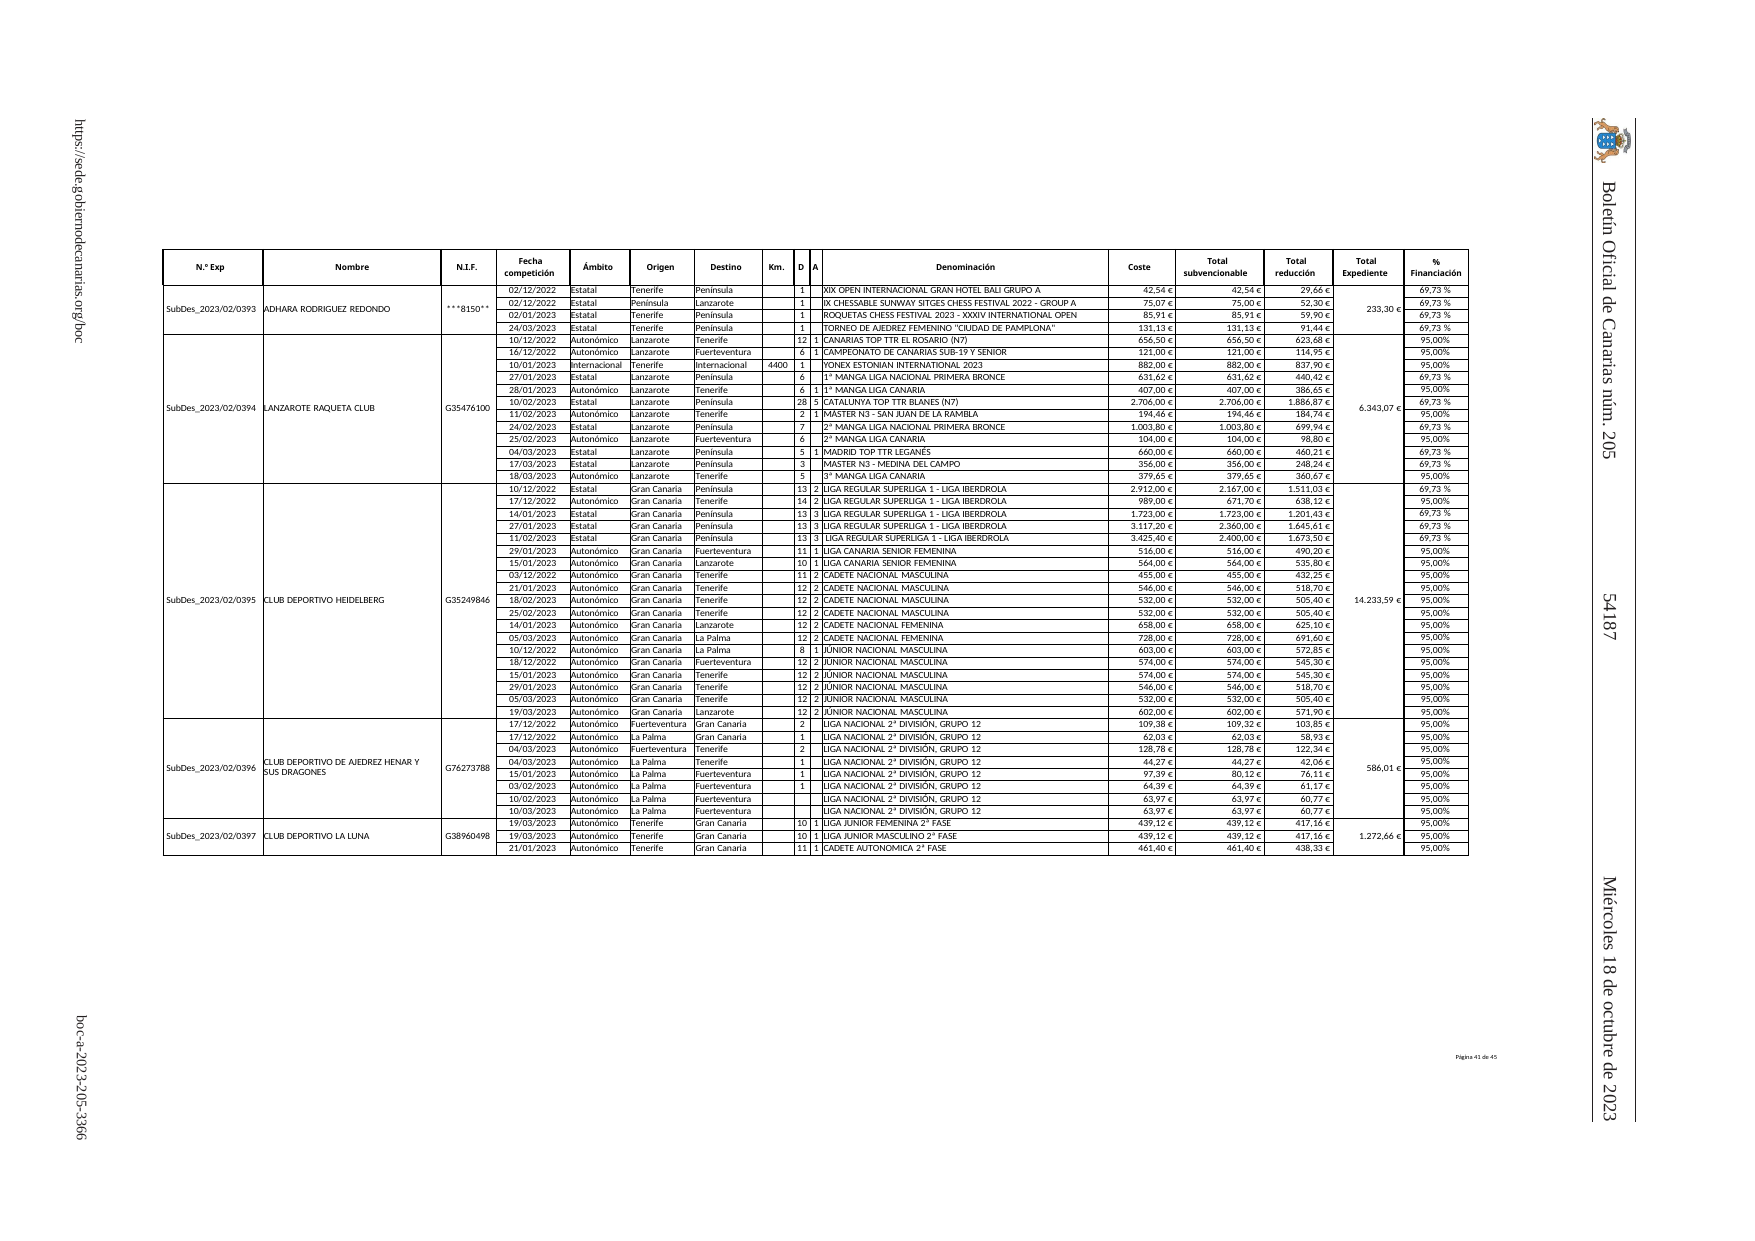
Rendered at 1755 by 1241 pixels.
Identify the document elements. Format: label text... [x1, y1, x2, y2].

table_cell 248,24 € [1265, 459, 1333, 470]
table_cell 60,77 € [1265, 794, 1333, 805]
table_cell 17/12/2022 [497, 719, 570, 731]
text boc-a-2023-205-3366 [74, 1016, 91, 1145]
table_cell 3.117,20 € [1109, 521, 1175, 532]
table_cell Estatal [571, 484, 630, 495]
table_cell Tenerife [695, 410, 762, 421]
table_cell 52,30 € [1265, 298, 1333, 309]
table_cell 4400 [763, 360, 794, 371]
table_cell [811, 744, 822, 756]
table_cell CLUB DEPORTIVO LA LUNA [264, 819, 441, 855]
table_cell 10 [795, 831, 810, 842]
table_cell [763, 372, 794, 384]
table_cell 6 [795, 348, 810, 359]
table_cell 417,16 € [1265, 819, 1333, 830]
table_cell [763, 781, 794, 793]
table_cell Estatal [571, 447, 630, 458]
text https://sede.gobiernodecanarias.org/boc [72, 119, 89, 353]
table_cell 1.673,50 € [1265, 534, 1333, 545]
table_cell LANZAROTE RAQUETA CLUB [264, 335, 441, 483]
table_cell Estatal [571, 422, 630, 433]
table_cell Autonómico [571, 719, 630, 731]
table_cell Autonómico [571, 695, 630, 706]
table_cell 5 [811, 397, 822, 408]
table_cell 04/03/2023 [497, 757, 570, 768]
table_cell [811, 372, 822, 384]
table_cell 69,73 % [1405, 422, 1468, 433]
table_cell [811, 422, 822, 433]
table_cell [763, 645, 794, 656]
table_cell 109,32 € [1176, 719, 1264, 731]
table_cell 837,90 € [1265, 360, 1333, 371]
table_cell Autonómico [571, 658, 630, 669]
table_cell [763, 744, 794, 756]
table_cell 29/01/2023 [497, 682, 570, 693]
table_cell JÚNIOR NACIONAL MASCULINA [823, 670, 1108, 681]
table_cell 184,74 € [1265, 410, 1333, 421]
table_cell Lanzarote [695, 298, 762, 309]
table_cell JÚNIOR NACIONAL MASCULINA [823, 707, 1108, 718]
table_cell 95,00% [1405, 695, 1468, 706]
table_header Nombre [264, 250, 440, 284]
table_cell Península [695, 484, 762, 495]
table_cell 69,73 % [1405, 298, 1468, 309]
table_cell LIGA REGULAR SUPERLIGA 1 - LIGA IBERDROLA [823, 509, 1108, 520]
table_cell Península [695, 534, 762, 545]
table_cell [763, 447, 794, 458]
table_cell ADHARA RODRIGUEZ REDONDO [264, 286, 441, 334]
table_cell Gran Canaria [695, 819, 762, 830]
table_cell 98,80 € [1265, 434, 1333, 446]
table_cell 12 [795, 583, 810, 594]
table_cell SubDes_2023/02/0396 [164, 719, 263, 817]
table_header Km. [763, 250, 793, 284]
table_cell 660,00 € [1109, 447, 1175, 458]
table_cell [763, 571, 794, 582]
table_cell 660,00 € [1176, 447, 1264, 458]
table_cell Gran Canaria [631, 670, 694, 681]
table_cell Lanzarote [631, 471, 694, 483]
table_cell 516,00 € [1109, 546, 1175, 557]
table_cell 2.706,00 € [1176, 397, 1264, 408]
table_cell 69,73 % [1405, 521, 1468, 532]
table_cell 19/03/2023 [497, 707, 570, 718]
table_cell SubDes_2023/02/0394 [164, 335, 263, 483]
table_cell 69,73 % [1405, 286, 1468, 297]
table_cell 1 [811, 447, 822, 458]
table_cell LIGA NACIONAL 2ª DIVISIÓN, GRUPO 12 [823, 806, 1108, 817]
table_cell 69,73 % [1405, 323, 1468, 334]
table_cell 95,00% [1405, 410, 1468, 421]
table_cell Autonómico [571, 434, 630, 446]
table_cell 2 [811, 670, 822, 681]
table_cell 95,00% [1405, 496, 1468, 508]
table_cell 13 [795, 521, 810, 532]
table_cell 14 [795, 496, 810, 508]
table_cell Península [695, 422, 762, 433]
table_cell CANARIAS TOP TTR EL ROSARIO (N7) [823, 335, 1108, 346]
table_cell Gran Canaria [631, 645, 694, 656]
table_cell 03/02/2023 [497, 781, 570, 793]
table_header Denominación [823, 250, 1108, 284]
table_cell 3.425,40 € [1109, 534, 1175, 545]
table_cell Tenerife [695, 757, 762, 768]
table_header N.º Exp [164, 250, 262, 284]
table_cell 586,01 € [1334, 719, 1403, 817]
table_cell Península [695, 372, 762, 384]
table_cell [763, 620, 794, 632]
table_cell Autonómico [571, 794, 630, 805]
table_cell 10/02/2023 [497, 794, 570, 805]
table_cell 625,10 € [1265, 620, 1333, 632]
table_cell 545,30 € [1265, 670, 1333, 681]
table_cell 438,33 € [1265, 843, 1333, 855]
table_cell Autonómico [571, 670, 630, 681]
table_cell Tenerife [695, 471, 762, 483]
table_cell Península [631, 298, 694, 309]
table_cell Estatal [571, 534, 630, 545]
table_cell 95,00% [1405, 781, 1468, 793]
table_cell JÚNIOR NACIONAL MASCULINA [823, 645, 1108, 656]
table_cell 13 [795, 534, 810, 545]
table_cell G35249846 [442, 484, 496, 718]
table_cell 104,00 € [1176, 434, 1264, 446]
table_cell 21/01/2023 [497, 843, 570, 855]
table_cell Gran Canaria [631, 484, 694, 495]
table_cell 455,00 € [1176, 571, 1264, 582]
table_cell 1.645,61 € [1265, 521, 1333, 532]
table_cell Tenerife [631, 360, 694, 371]
table_cell Gran Canaria [631, 695, 694, 706]
table_cell CATALUNYA TOP TTR BLANES (N7) [823, 397, 1108, 408]
table_cell Península [695, 286, 762, 297]
table_cell 95,00% [1405, 608, 1468, 619]
table_cell 546,00 € [1109, 682, 1175, 693]
table_cell Autonómico [571, 819, 630, 830]
table_cell 69,73 % [1405, 484, 1468, 495]
table_cell LIGA REGULAR SUPERLIGA 1 - LIGA IBERDROLA [823, 484, 1108, 495]
table_cell 2 [811, 707, 822, 718]
table_header Fecha competición [497, 250, 569, 284]
table_cell Autonómico [571, 348, 630, 359]
table_cell 95,00% [1405, 385, 1468, 396]
table_cell 728,00 € [1176, 633, 1264, 644]
table_cell 439,12 € [1176, 831, 1264, 842]
table_cell 63,97 € [1109, 794, 1175, 805]
table_cell [763, 335, 794, 346]
table_cell CADETE NACIONAL FEMENINA [823, 620, 1108, 632]
table_cell Autonómico [571, 583, 630, 594]
table_cell 104,00 € [1109, 434, 1175, 446]
table_cell 13 [795, 484, 810, 495]
table_cell JÚNIOR NACIONAL MASCULINA [823, 658, 1108, 669]
table_cell 2.167,00 € [1176, 484, 1264, 495]
table_cell [763, 484, 794, 495]
table_cell 44,27 € [1109, 757, 1175, 768]
table_cell LIGA NACIONAL 2ª DIVISIÓN, GRUPO 12 [823, 769, 1108, 780]
table_cell 10/12/2022 [497, 645, 570, 656]
table_cell 18/12/2022 [497, 658, 570, 669]
table_cell 95,00% [1405, 434, 1468, 446]
table_cell 439,12 € [1109, 831, 1175, 842]
table_cell 95,00% [1405, 732, 1468, 743]
table_cell [763, 558, 794, 569]
table_cell Gran Canaria [631, 595, 694, 607]
table_cell [763, 633, 794, 644]
table_cell Lanzarote [631, 410, 694, 421]
table_cell [811, 471, 822, 483]
table_cell MADRID TOP TTR LEGANÉS [823, 447, 1108, 458]
table_cell 95,00% [1405, 769, 1468, 780]
table_cell 12 [795, 633, 810, 644]
table_cell [763, 719, 794, 731]
table_cell 2 [811, 620, 822, 632]
table_cell 59,90 € [1265, 310, 1333, 322]
table_cell Autonómico [571, 335, 630, 346]
table_cell [811, 794, 822, 805]
table_cell Internacional [571, 360, 630, 371]
table_cell 131,13 € [1176, 323, 1264, 334]
table_cell 691,60 € [1265, 633, 1333, 644]
table_cell 12 [795, 595, 810, 607]
table_cell 1 [795, 769, 810, 780]
table_cell 1 [811, 819, 822, 830]
table_cell 42,54 € [1176, 286, 1264, 297]
table_cell 11 [795, 843, 810, 855]
table_cell Autonómico [571, 682, 630, 693]
table_cell LIGA CANARIA SENIOR FEMENINA [823, 558, 1108, 569]
table_cell Gran Canaria [631, 707, 694, 718]
table_cell Lanzarote [631, 397, 694, 408]
table_cell Lanzarote [631, 459, 694, 470]
table_cell 532,00 € [1109, 695, 1175, 706]
table_cell [763, 459, 794, 470]
table_cell 356,00 € [1176, 459, 1264, 470]
table_cell 1.201,43 € [1265, 509, 1333, 520]
table_cell La Palma [631, 781, 694, 793]
table_cell 12 [795, 608, 810, 619]
table_cell 69,73 % [1405, 509, 1468, 520]
table_cell 518,70 € [1265, 682, 1333, 693]
table_cell 8 [795, 645, 810, 656]
table_cell 656,50 € [1109, 335, 1175, 346]
table_cell Tenerife [695, 682, 762, 693]
table_cell [763, 682, 794, 693]
table_cell 85,91 € [1176, 310, 1264, 322]
table_cell 17/12/2022 [497, 732, 570, 743]
table_cell 61,17 € [1265, 781, 1333, 793]
table_cell 1.723,00 € [1176, 509, 1264, 520]
table_cell G38960498 [442, 819, 496, 855]
table_cell Fuerteventura [695, 348, 762, 359]
table_cell 95,00% [1405, 806, 1468, 817]
table_cell MASTER N3 - MEDINA DEL CAMPO [823, 459, 1108, 470]
table_cell Gran Canaria [631, 633, 694, 644]
table_cell 85,91 € [1109, 310, 1175, 322]
table_cell Autonómico [571, 645, 630, 656]
table_cell Tenerife [695, 670, 762, 681]
table_cell Estatal [571, 286, 630, 297]
table_cell [811, 298, 822, 309]
table_cell 1.272,66 € [1334, 819, 1403, 855]
table_cell [811, 323, 822, 334]
table_cell 1 [811, 558, 822, 569]
table_cell 64,39 € [1109, 781, 1175, 793]
table_cell [763, 831, 794, 842]
table_cell Gran Canaria [631, 583, 694, 594]
table_cell Tenerife [695, 595, 762, 607]
table_cell Tenerife [631, 323, 694, 334]
table_cell Autonómico [571, 781, 630, 793]
table_cell Tenerife [695, 695, 762, 706]
table_cell La Palma [631, 757, 694, 768]
table_cell 11/02/2023 [497, 410, 570, 421]
table_cell ROQUETAS CHESS FESTIVAL 2023 - XXXIV INTERNATIONAL OPEN [823, 310, 1108, 322]
table_cell [763, 310, 794, 322]
table_header Destino [695, 250, 762, 284]
table_cell 121,00 € [1176, 348, 1264, 359]
table_cell 69,73 % [1405, 372, 1468, 384]
table_cell 10 [795, 558, 810, 569]
table_cell 95,00% [1405, 360, 1468, 371]
table_cell Autonómico [571, 410, 630, 421]
table_cell Autonómico [571, 831, 630, 842]
table_cell 58,93 € [1265, 732, 1333, 743]
table_cell [763, 509, 794, 520]
table_cell 12 [795, 620, 810, 632]
table_cell Gran Canaria [631, 682, 694, 693]
table_cell 532,00 € [1176, 608, 1264, 619]
table_cell Estatal [571, 459, 630, 470]
table_cell 1ª MANGA LIGA CANARIA [823, 385, 1108, 396]
text 54187 [1600, 593, 1621, 642]
table_cell Gran Canaria [631, 608, 694, 619]
table_cell [763, 757, 794, 768]
table_cell 95,00% [1405, 757, 1468, 768]
text Miércoles 18 de octubre de 2023 [1600, 876, 1621, 1124]
table_cell 545,30 € [1265, 658, 1333, 669]
table_cell [811, 434, 822, 446]
table_cell 2 [811, 608, 822, 619]
table_cell Lanzarote [631, 447, 694, 458]
table_cell Península [695, 397, 762, 408]
table_cell 516,00 € [1176, 546, 1264, 557]
table_cell Tenerife [695, 385, 762, 396]
table_cell Lanzarote [695, 707, 762, 718]
table_cell 95,00% [1405, 670, 1468, 681]
table_cell 95,00% [1405, 719, 1468, 731]
table_cell Tenerife [631, 286, 694, 297]
table_cell Fuerteventura [695, 434, 762, 446]
table_cell [763, 434, 794, 446]
table_cell Autonómico [571, 732, 630, 743]
table_cell Estatal [571, 323, 630, 334]
table_cell 44,27 € [1176, 757, 1264, 768]
table_cell 29/01/2023 [497, 546, 570, 557]
table_cell 564,00 € [1176, 558, 1264, 569]
table_cell 62,03 € [1109, 732, 1175, 743]
table_cell 1 [811, 645, 822, 656]
table_cell Fuerteventura [695, 781, 762, 793]
table_cell 11 [795, 546, 810, 557]
table_cell 2 [811, 496, 822, 508]
table_cell 1 [795, 323, 810, 334]
table_cell LIGA NACIONAL 2ª DIVISIÓN, GRUPO 12 [823, 757, 1108, 768]
table_cell [763, 348, 794, 359]
table_cell 1 [811, 335, 822, 346]
table_cell 989,00 € [1109, 496, 1175, 508]
table_cell 95,00% [1405, 595, 1468, 607]
table_cell 602,00 € [1176, 707, 1264, 718]
table_cell 103,85 € [1265, 719, 1333, 731]
table_cell 1 [795, 298, 810, 309]
table_cell 25/02/2023 [497, 434, 570, 446]
table_cell LIGA REGULAR SUPERLIGA 1 - LIGA IBERDROLA [823, 521, 1108, 532]
table_cell 461,40 € [1109, 843, 1175, 855]
table_cell 95,00% [1405, 682, 1468, 693]
table_cell Gran Canaria [695, 831, 762, 842]
table_cell [763, 806, 794, 817]
table_cell 3 [811, 534, 822, 545]
table_cell 638,12 € [1265, 496, 1333, 508]
table_header A [811, 250, 822, 284]
table_cell Gran Canaria [631, 558, 694, 569]
table_cell [763, 521, 794, 532]
table_cell 28 [795, 397, 810, 408]
table_cell Autonómico [571, 496, 630, 508]
table_cell 574,00 € [1109, 670, 1175, 681]
table_cell 1 [811, 348, 822, 359]
table_cell CADETE NACIONAL MASCULINA [823, 583, 1108, 594]
table_cell 97,39 € [1109, 769, 1175, 780]
table_cell Gran Canaria [631, 521, 694, 532]
table_cell 1 [795, 781, 810, 793]
table_cell 10 [795, 819, 810, 830]
table_cell 505,40 € [1265, 608, 1333, 619]
table_cell Gran Canaria [631, 534, 694, 545]
table_cell Autonómico [571, 595, 630, 607]
table_cell 10/12/2022 [497, 484, 570, 495]
table_cell Autonómico [571, 385, 630, 396]
table_cell Península [695, 521, 762, 532]
table_cell Tenerife [631, 843, 694, 855]
table_cell 658,00 € [1176, 620, 1264, 632]
table_cell 11 [795, 571, 810, 582]
table_cell 1.723,00 € [1109, 509, 1175, 520]
table_cell 19/03/2023 [497, 831, 570, 842]
table_cell 455,00 € [1109, 571, 1175, 582]
table_cell [763, 732, 794, 743]
table_cell 95,00% [1405, 620, 1468, 632]
table_cell SubDes_2023/02/0393 [164, 286, 263, 334]
table_cell 14/01/2023 [497, 620, 570, 632]
table_cell 42,54 € [1109, 286, 1175, 297]
table_cell 95,00% [1405, 794, 1468, 805]
table_cell 95,00% [1405, 335, 1468, 346]
table_cell 6 [795, 385, 810, 396]
table_cell 75,07 € [1109, 298, 1175, 309]
table_header Ámbito [571, 250, 629, 284]
table_header Total subvencionable [1176, 250, 1263, 284]
table_cell [763, 298, 794, 309]
table_cell ***8150** [442, 286, 496, 334]
table_cell 546,00 € [1109, 583, 1175, 594]
table_cell 14/01/2023 [497, 509, 570, 520]
table_cell [763, 422, 794, 433]
table_cell 18/03/2023 [497, 471, 570, 483]
table_cell Tenerife [695, 744, 762, 756]
table_cell Estatal [571, 397, 630, 408]
table_cell 1 [795, 757, 810, 768]
table_cell 386,65 € [1265, 385, 1333, 396]
table_cell CADETE NACIONAL MASCULINA [823, 608, 1108, 619]
table_cell 1.511,03 € [1265, 484, 1333, 495]
table_cell 532,00 € [1176, 695, 1264, 706]
table_cell [811, 781, 822, 793]
table_cell 63,97 € [1176, 794, 1264, 805]
table_cell 27/01/2023 [497, 372, 570, 384]
table_cell 3 [811, 509, 822, 520]
table_cell [795, 794, 810, 805]
table_cell Autonómico [571, 471, 630, 483]
table_cell LIGA NACIONAL 2ª DIVISIÓN, GRUPO 12 [823, 732, 1108, 743]
table_cell LIGA JUNIOR MASCULINO 2ª FASE [823, 831, 1108, 842]
table_cell 91,44 € [1265, 323, 1333, 334]
table_cell 656,50 € [1176, 335, 1264, 346]
table_cell 572,85 € [1265, 645, 1333, 656]
table_cell LIGA NACIONAL 2ª DIVISIÓN, GRUPO 12 [823, 781, 1108, 793]
table_cell 122,34 € [1265, 744, 1333, 756]
table_cell Península [695, 310, 762, 322]
table_cell Fuerteventura [695, 769, 762, 780]
table_cell 12 [795, 335, 810, 346]
table_cell Lanzarote [695, 620, 762, 632]
table_cell Fuerteventura [695, 546, 762, 557]
table_cell CADETE NACIONAL FEMENINA [823, 633, 1108, 644]
table_cell 69,73 % [1405, 534, 1468, 545]
table_cell LIGA NACIONAL 2ª DIVISIÓN, GRUPO 12 [823, 744, 1108, 756]
table_cell 360,67 € [1265, 471, 1333, 483]
table_cell 379,65 € [1109, 471, 1175, 483]
table_cell TORNEO DE AJEDREZ FEMENINO "CIUDAD DE PAMPLONA" [823, 323, 1108, 334]
table_cell 1.886,87 € [1265, 397, 1333, 408]
table_cell Tenerife [695, 496, 762, 508]
table_cell LIGA NACIONAL 2ª DIVISIÓN, GRUPO 12 [823, 719, 1108, 731]
table_cell [795, 806, 810, 817]
table_cell 407,00 € [1176, 385, 1264, 396]
table_cell 432,25 € [1265, 571, 1333, 582]
table_cell CADETE AUTONOMICA 2ª FASE [823, 843, 1108, 855]
table_cell 546,00 € [1176, 583, 1264, 594]
table_cell 02/01/2023 [497, 310, 570, 322]
table_header D [795, 250, 809, 284]
table_cell 63,97 € [1176, 806, 1264, 817]
table_cell Gran Canaria [631, 496, 694, 508]
table_cell 95,00% [1405, 583, 1468, 594]
table_cell 532,00 € [1109, 595, 1175, 607]
table_cell Autonómico [571, 608, 630, 619]
table_cell 10/01/2023 [497, 360, 570, 371]
table_cell G35476100 [442, 335, 496, 483]
table_cell 2 [795, 744, 810, 756]
table_cell JÚNIOR NACIONAL MASCULINA [823, 682, 1108, 693]
table_cell 1 [811, 385, 822, 396]
table_cell Gran Canaria [631, 571, 694, 582]
table_cell CLUB DEPORTIVO DE AJEDREZ HENAR Y SUS DRAGONES [264, 719, 441, 817]
table_cell 1 [811, 843, 822, 855]
table_cell Fuerteventura [631, 744, 694, 756]
table_cell [763, 794, 794, 805]
table_cell 2 [795, 410, 810, 421]
table_cell [763, 534, 794, 545]
table_cell LIGA REGULAR SUPERLIGA 1 - LIGA IBERDROLA [823, 496, 1108, 508]
table_cell 17/12/2022 [497, 496, 570, 508]
table_cell 2.360,00 € [1176, 521, 1264, 532]
table_cell 10/12/2022 [497, 335, 570, 346]
table_cell Autonómico [571, 707, 630, 718]
table_cell 5 [795, 471, 810, 483]
table_cell 1 [811, 410, 822, 421]
table_cell [763, 286, 794, 297]
table_cell Lanzarote [631, 422, 694, 433]
table_cell 2 [811, 658, 822, 669]
table_cell 128,78 € [1176, 744, 1264, 756]
table_cell 131,13 € [1109, 323, 1175, 334]
table_cell [763, 471, 794, 483]
table_cell 25/02/2023 [497, 608, 570, 619]
table_cell 6 [795, 372, 810, 384]
table_cell 121,00 € [1109, 348, 1175, 359]
table_cell 699,94 € [1265, 422, 1333, 433]
table_cell Estatal [571, 298, 630, 309]
table_cell Gran Canaria [631, 509, 694, 520]
table_cell [763, 843, 794, 855]
table_cell La Palma [695, 645, 762, 656]
table_cell 15/01/2023 [497, 558, 570, 569]
table_cell Lanzarote [631, 348, 694, 359]
table_cell 882,00 € [1109, 360, 1175, 371]
text Boletín Oficial de Canarias núm. 205 [1599, 181, 1620, 462]
table_cell CADETE NACIONAL MASCULINA [823, 595, 1108, 607]
table_cell [811, 360, 822, 371]
table_cell LIGA CANARIA SENIOR FEMENINA [823, 546, 1108, 557]
table_cell 574,00 € [1109, 658, 1175, 669]
table_cell 69,73 % [1405, 310, 1468, 322]
table_cell 2 [811, 682, 822, 693]
table_cell 2 [811, 595, 822, 607]
table_cell 14.233,59 € [1334, 484, 1403, 718]
table_cell 728,00 € [1109, 633, 1175, 644]
table_cell [763, 595, 794, 607]
table_cell 95,00% [1405, 348, 1468, 359]
table_cell 95,00% [1405, 744, 1468, 756]
table_cell XIX OPEN INTERNACIONAL GRAN HOTEL BALI GRUPO A [823, 286, 1108, 297]
table_cell 10/03/2023 [497, 806, 570, 817]
table_cell 76,11 € [1265, 769, 1333, 780]
table_cell 417,16 € [1265, 831, 1333, 842]
table_cell Autonómico [571, 744, 630, 756]
table_cell 69,73 % [1405, 459, 1468, 470]
table_header Origen [631, 250, 694, 284]
table_cell SubDes_2023/02/0397 [164, 819, 263, 855]
table_cell 2 [811, 583, 822, 594]
table_cell 571,90 € [1265, 707, 1333, 718]
table_cell [763, 658, 794, 669]
table_cell 02/12/2022 [497, 286, 570, 297]
table_cell 95,00% [1405, 633, 1468, 644]
table_cell [763, 496, 794, 508]
table_cell [811, 769, 822, 780]
table_cell 882,00 € [1176, 360, 1264, 371]
table_cell Tenerife [695, 571, 762, 582]
table_cell 2.912,00 € [1109, 484, 1175, 495]
table_cell 505,40 € [1265, 595, 1333, 607]
table_cell 460,21 € [1265, 447, 1333, 458]
table_cell 407,00 € [1109, 385, 1175, 396]
table_cell Autonómico [571, 546, 630, 557]
table_cell 379,65 € [1176, 471, 1264, 483]
table_cell 490,20 € [1265, 546, 1333, 557]
table_cell 194,46 € [1176, 410, 1264, 421]
table_cell 1 [795, 310, 810, 322]
table_cell 13 [795, 509, 810, 520]
table_cell 03/12/2022 [497, 571, 570, 582]
table_header Coste [1109, 250, 1175, 284]
table_cell Fuerteventura [695, 806, 762, 817]
table_cell 574,00 € [1176, 658, 1264, 669]
table_cell 12 [795, 707, 810, 718]
table_cell 42,06 € [1265, 757, 1333, 768]
table_cell 564,00 € [1109, 558, 1175, 569]
table_cell 95,00% [1405, 546, 1468, 557]
table_cell 80,12 € [1176, 769, 1264, 780]
table_cell 2ª MANGA LIGA NACIONAL PRIMERA BRONCE [823, 422, 1108, 433]
table_cell Lanzarote [631, 335, 694, 346]
table_cell Península [695, 447, 762, 458]
table_cell 439,12 € [1176, 819, 1264, 830]
table_cell Gran Canaria [695, 719, 762, 731]
table_header N.I.F. [442, 250, 496, 284]
table_cell 535,80 € [1265, 558, 1333, 569]
table_cell 95,00% [1405, 645, 1468, 656]
table_cell Fuerteventura [695, 794, 762, 805]
table_cell [763, 583, 794, 594]
table_cell LIGA REGULAR SUPERLIGA 1 - LIGA IBERDROLA [823, 534, 1108, 545]
table_cell 05/03/2023 [497, 695, 570, 706]
table_cell La Palma [631, 794, 694, 805]
table_cell 114,95 € [1265, 348, 1333, 359]
table_cell MÁSTER N3 - SAN JUAN DE LA RAMBLA [823, 410, 1108, 421]
table_cell [763, 546, 794, 557]
table_cell Estatal [571, 521, 630, 532]
table_cell Lanzarote [695, 558, 762, 569]
table_cell 18/02/2023 [497, 595, 570, 607]
table_cell Fuerteventura [631, 719, 694, 731]
table_cell 60,77 € [1265, 806, 1333, 817]
table_cell LIGA NACIONAL 2ª DIVISIÓN, GRUPO 12 [823, 794, 1108, 805]
table_cell Autonómico [571, 843, 630, 855]
table_cell 194,46 € [1109, 410, 1175, 421]
table_cell 461,40 € [1176, 843, 1264, 855]
table_cell Lanzarote [631, 372, 694, 384]
table_cell 440,42 € [1265, 372, 1333, 384]
table_cell 12 [795, 682, 810, 693]
table_cell 19/03/2023 [497, 819, 570, 830]
table_cell CADETE NACIONAL MASCULINA [823, 571, 1108, 582]
table_cell 2 [811, 571, 822, 582]
table_cell [811, 310, 822, 322]
table_cell [811, 286, 822, 297]
table_cell 2ª MANGA LIGA CANARIA [823, 434, 1108, 446]
table_cell 3ª MANGA LIGA CANARIA [823, 471, 1108, 483]
table_cell 603,00 € [1109, 645, 1175, 656]
table_cell 27/01/2023 [497, 521, 570, 532]
table_cell La Palma [631, 732, 694, 743]
table_cell 95,00% [1405, 819, 1468, 830]
table_cell 02/12/2022 [497, 298, 570, 309]
table_cell 1 [795, 286, 810, 297]
table_cell [811, 732, 822, 743]
table_cell 658,00 € [1109, 620, 1175, 632]
table_cell Estatal [571, 372, 630, 384]
table_cell [763, 323, 794, 334]
table_cell [763, 670, 794, 681]
table_cell 1.003,80 € [1176, 422, 1264, 433]
table_cell Estatal [571, 310, 630, 322]
table_cell 574,00 € [1176, 670, 1264, 681]
table_cell 6.343,07 € [1334, 335, 1403, 483]
table_cell 95,00% [1405, 658, 1468, 669]
table_cell 63,97 € [1109, 806, 1175, 817]
table_cell 356,00 € [1109, 459, 1175, 470]
table_cell 631,62 € [1176, 372, 1264, 384]
table_cell 623,68 € [1265, 335, 1333, 346]
table_cell Gran Canaria [631, 620, 694, 632]
table_cell 602,00 € [1109, 707, 1175, 718]
table_cell 631,62 € [1109, 372, 1175, 384]
table_cell 3 [811, 521, 822, 532]
table_cell 95,00% [1405, 471, 1468, 483]
table_cell YONEX ESTONIAN INTERNATIONAL 2023 [823, 360, 1108, 371]
table_cell [763, 608, 794, 619]
table_cell JÚNIOR NACIONAL MASCULINA [823, 695, 1108, 706]
table_cell 2 [795, 719, 810, 731]
table_header % Financiación [1405, 250, 1468, 284]
table_cell [811, 757, 822, 768]
table_cell 1.003,80 € [1109, 422, 1175, 433]
table_cell 671,70 € [1176, 496, 1264, 508]
table_cell Fuerteventura [695, 658, 762, 669]
table_cell 6 [795, 434, 810, 446]
table_cell 12 [795, 695, 810, 706]
table_cell Tenerife [631, 310, 694, 322]
table_cell 2.400,00 € [1176, 534, 1264, 545]
table_cell 1 [811, 546, 822, 557]
table_cell 62,03 € [1176, 732, 1264, 743]
table_cell Autonómico [571, 769, 630, 780]
table_cell 518,70 € [1265, 583, 1333, 594]
table_cell 439,12 € [1109, 819, 1175, 830]
table_cell [811, 806, 822, 817]
table_cell 17/03/2023 [497, 459, 570, 470]
table_cell Tenerife [695, 335, 762, 346]
table_cell Gran Canaria [631, 658, 694, 669]
table_cell 12 [795, 658, 810, 669]
table_cell Península [695, 509, 762, 520]
table_cell 2.706,00 € [1109, 397, 1175, 408]
table_cell 1ª MANGA LIGA NACIONAL PRIMERA BRONCE [823, 372, 1108, 384]
table_cell Autonómico [571, 620, 630, 632]
table_cell 2 [811, 633, 822, 644]
table_cell La Palma [695, 633, 762, 644]
table_cell Península [695, 459, 762, 470]
table_cell 95,00% [1405, 707, 1468, 718]
table_cell 5 [795, 447, 810, 458]
table_cell Autonómico [571, 806, 630, 817]
table_cell IX CHESSABLE SUNWAY SITGES CHESS FESTIVAL 2022 - GROUP A [823, 298, 1108, 309]
table_cell Autonómico [571, 571, 630, 582]
table_cell 10/02/2023 [497, 397, 570, 408]
table_cell 2 [811, 484, 822, 495]
table_cell [763, 819, 794, 830]
table_cell 21/01/2023 [497, 583, 570, 594]
table_cell 95,00% [1405, 571, 1468, 582]
table_cell 95,00% [1405, 843, 1468, 855]
table_cell 2 [811, 695, 822, 706]
table_cell Tenerife [695, 583, 762, 594]
table_cell Lanzarote [631, 434, 694, 446]
table_cell 04/03/2023 [497, 744, 570, 756]
table_cell 3 [795, 459, 810, 470]
table_cell 69,73 % [1405, 447, 1468, 458]
table_cell 95,00% [1405, 831, 1468, 842]
table_cell Gran Canaria [631, 546, 694, 557]
table_cell 603,00 € [1176, 645, 1264, 656]
table_cell [763, 397, 794, 408]
table_cell G76273788 [442, 719, 496, 817]
table_cell 15/01/2023 [497, 670, 570, 681]
table_header Total Expediente [1334, 250, 1403, 284]
table_cell 12 [795, 670, 810, 681]
table_cell Tenerife [631, 831, 694, 842]
table_cell SubDes_2023/02/0395 [164, 484, 263, 718]
table_cell 532,00 € [1176, 595, 1264, 607]
table_cell 16/12/2022 [497, 348, 570, 359]
table_cell 75,00 € [1176, 298, 1264, 309]
table_cell 24/03/2023 [497, 323, 570, 334]
table_cell 24/02/2023 [497, 422, 570, 433]
table_cell 15/01/2023 [497, 769, 570, 780]
table_cell Tenerife [695, 608, 762, 619]
table_cell LIGA JUNIOR FEMENINA 2ª FASE [823, 819, 1108, 830]
table_cell [763, 410, 794, 421]
table_cell 546,00 € [1176, 682, 1264, 693]
table_cell 1 [811, 831, 822, 842]
table_cell [811, 459, 822, 470]
table_cell 28/01/2023 [497, 385, 570, 396]
table_cell 95,00% [1405, 558, 1468, 569]
table_cell [763, 769, 794, 780]
table_cell 505,40 € [1265, 695, 1333, 706]
table_cell Península [695, 323, 762, 334]
table_cell [763, 695, 794, 706]
table_cell CAMPEONATO DE CANARIAS SUB-19 Y SENIOR [823, 348, 1108, 359]
table_cell La Palma [631, 806, 694, 817]
table_cell CLUB DEPORTIVO HEIDELBERG [264, 484, 441, 718]
table_cell 64,39 € [1176, 781, 1264, 793]
table_cell 1 [795, 360, 810, 371]
table_cell Autonómico [571, 558, 630, 569]
table_cell 69,73 % [1405, 397, 1468, 408]
table_cell 128,78 € [1109, 744, 1175, 756]
table_cell 04/03/2023 [497, 447, 570, 458]
table_cell 233,30 € [1334, 286, 1403, 334]
table_cell [763, 707, 794, 718]
table_cell Gran Canaria [695, 843, 762, 855]
table_cell [763, 385, 794, 396]
table_cell 532,00 € [1109, 608, 1175, 619]
table_cell Tenerife [631, 819, 694, 830]
table_cell 11/02/2023 [497, 534, 570, 545]
table_cell 109,38 € [1109, 719, 1175, 731]
table_cell Lanzarote [631, 385, 694, 396]
table_cell Internacional [695, 360, 762, 371]
table_cell [811, 719, 822, 731]
table_cell Autonómico [571, 633, 630, 644]
table_cell 05/03/2023 [497, 633, 570, 644]
table_cell 7 [795, 422, 810, 433]
table_cell 29,66 € [1265, 286, 1333, 297]
table_cell Gran Canaria [695, 732, 762, 743]
table_cell Estatal [571, 509, 630, 520]
table_cell La Palma [631, 769, 694, 780]
table_header Total reducción [1265, 250, 1332, 284]
table_cell 1 [795, 732, 810, 743]
table_cell Autonómico [571, 757, 630, 768]
